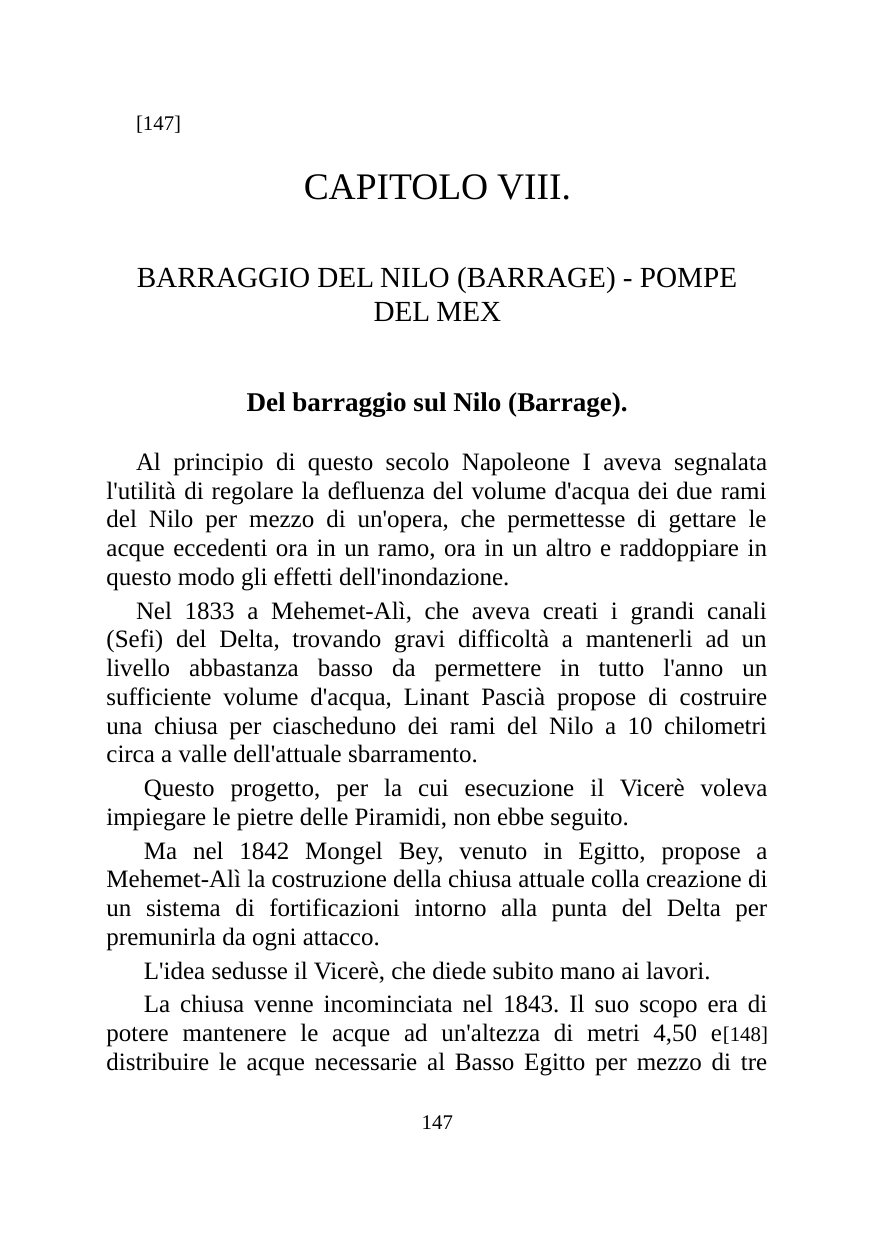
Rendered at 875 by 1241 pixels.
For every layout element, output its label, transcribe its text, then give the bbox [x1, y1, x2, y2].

text Nel 1833 a Mehemet-Alì, che aveva creati i grandi canali (Sefi) del Delta, trovando gravi difficoltà a mantenerli ad un livello abbastanza basso da permettere in tutto l'anno un sufficiente volume d'acqua, Linant Pascià propose di costruire una chiusa per ciascheduno dei rami del Nilo a 10 chilometri circa a valle dell'attuale sbarramento. [106, 596, 768, 768]
text Del barraggio sul Nilo (Barrage). [106, 386, 768, 418]
text Al principio di questo secolo Napoleone I aveva segnalata l'utilità di regolare la defluenza del volume d'acqua dei due rami del Nilo per mezzo di un'opera, che permettesse di gettare le acque eccedenti ora in un ramo, ora in un altro e raddoppiare in questo modo gli effetti dell'inondazione. [106, 447, 768, 591]
text L'idea sedusse il Vicerè, che diede subito mano ai lavori. [106, 956, 768, 984]
subtitle CAPITOLO VIII. [106, 164, 768, 208]
text BARRAGGIO DEL NILO (BARRAGE) - POMPE DEL MEX [106, 260, 768, 327]
text La chiusa venne incominciata nel 1843. Il suo scopo era di potere mantenere le acque ad un'altezza di metri 4,50 e[148] distribuire le acque necessarie al Basso Egitto per mezzo di tre [106, 989, 768, 1076]
text [147] [106, 111, 768, 135]
text Questo progetto, per la cui esecuzione il Vicerè voleva impiegare le pietre delle Piramidi, non ebbe seguito. [106, 773, 768, 831]
text Ma nel 1842 Mongel Bey, venuto in Egitto, propose a Mehemet-Alì la costruzione della chiusa attuale colla creazione di un sistema di fortificazioni intorno alla punta del Delta per premunirla da ogni attacco. [106, 836, 768, 951]
